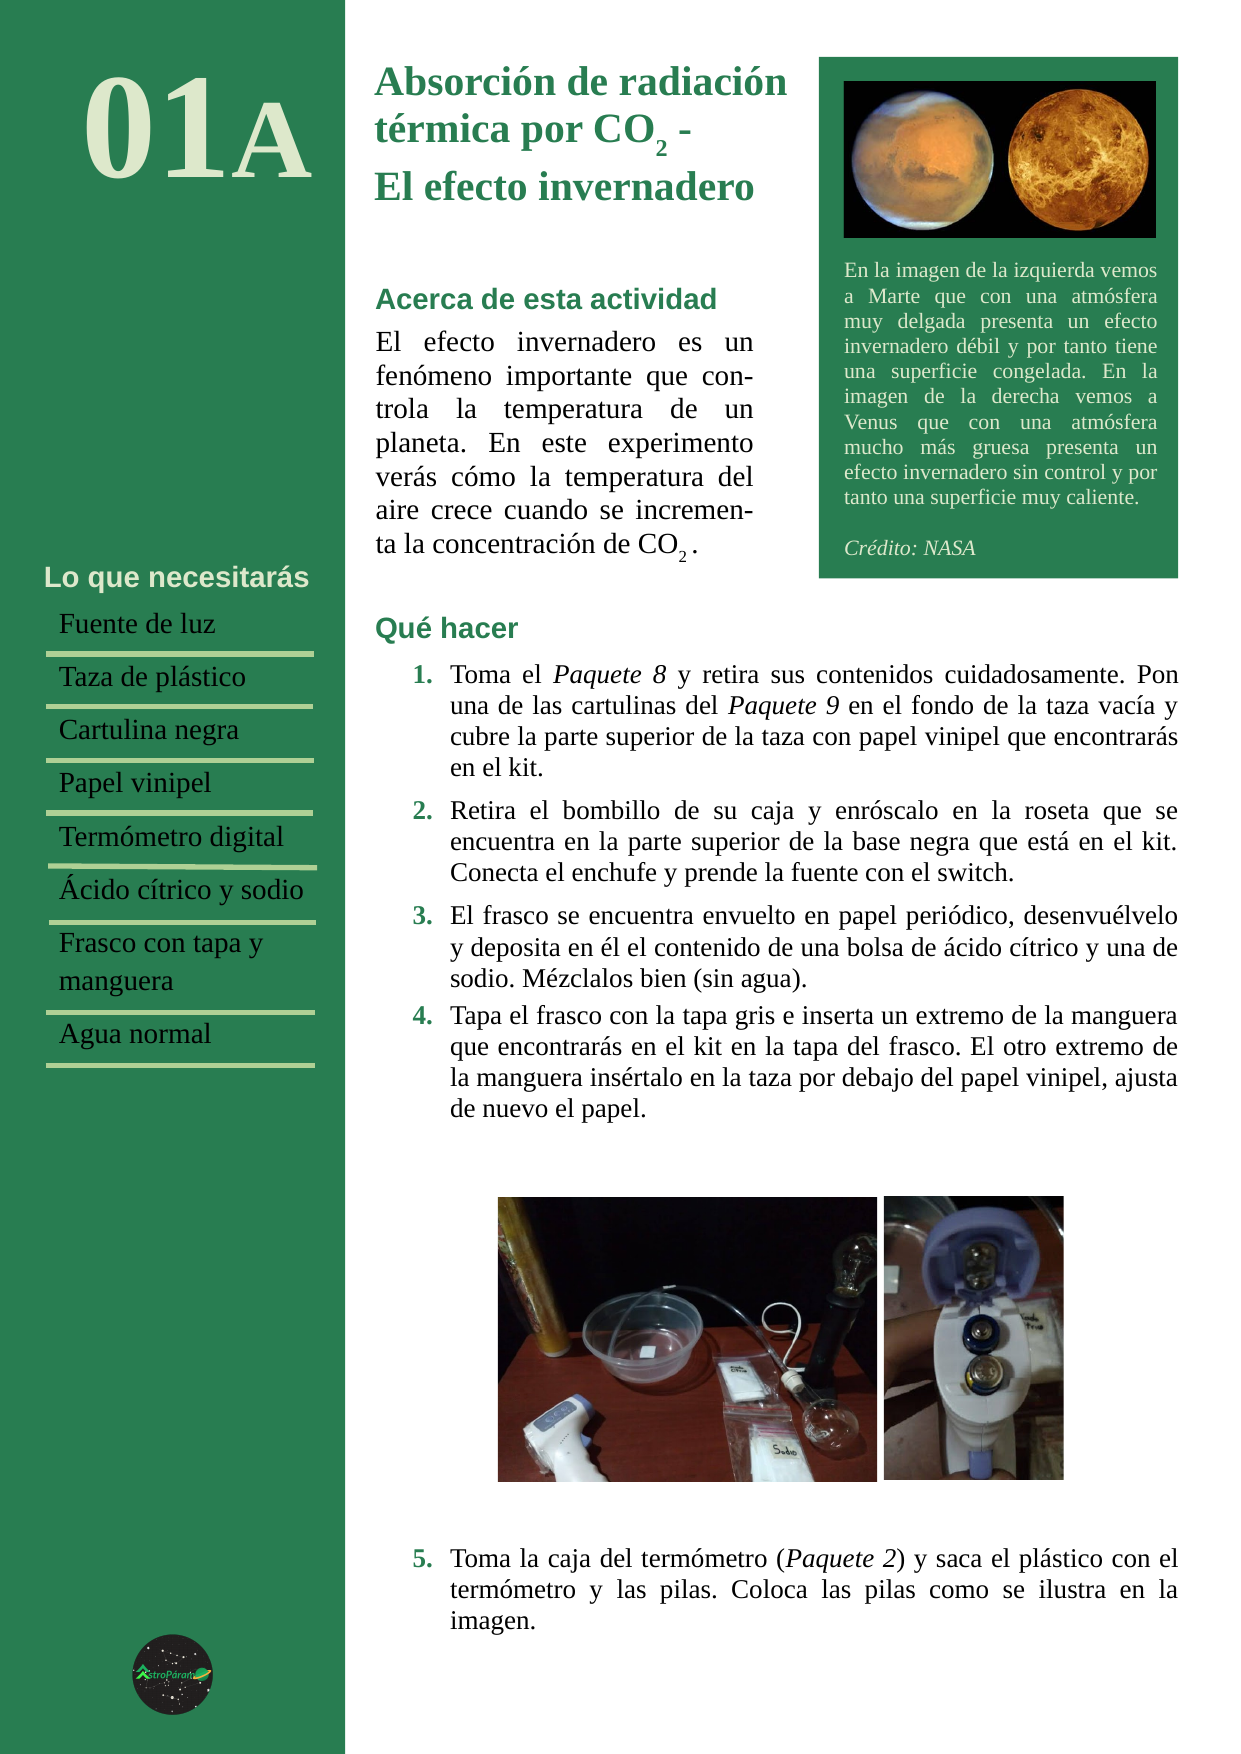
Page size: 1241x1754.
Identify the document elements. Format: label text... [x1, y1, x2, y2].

list Toma la caja del termómetro (Paquete 2) y saca el plástico con el termómetro y las pilas. Coloca las pilas como se ilustra en la imagen. [412, 1542, 1179, 1635]
picture [883, 1196, 1064, 1480]
list Retira el bombillo de su caja y enróscalo en la roseta que se encuentra en la parte superior de la base negra que está en el kit. Conecta el enchufe y prende la fuente con el switch. [412, 794, 1179, 888]
subtitle Qué hacer [375, 578, 1179, 645]
list Tapa el frasco con la tapa gris e inserta un extremo de la manguera que encontrarás en el kit en la tapa del frasco. El otro extremo de la manguera insértalo en la taza por debajo del papel vinipel, ajusta de nuevo el papel. [412, 999, 1179, 1123]
picture [497, 1197, 878, 1482]
list El frasco se encuentra envuelto en papel periódico, desenvuélvelo y deposita en él el contenido de una bolsa de ácido cítrico y una de sodio. Mézclalos bien (sin agua). [412, 899, 1179, 993]
subtitle Acerca de esta actividad [375, 282, 818, 316]
list Toma el Paquete 8 y retira sus contenidos cuidadosamente. Pon una de las cartulinas del Paquete 9 en el fondo de la taza vacía y cubre la parte superior de la taza con papel vinipel que encontrarás en el kit. [412, 658, 1179, 782]
picture [131, 1633, 214, 1716]
picture [843, 81, 1156, 238]
